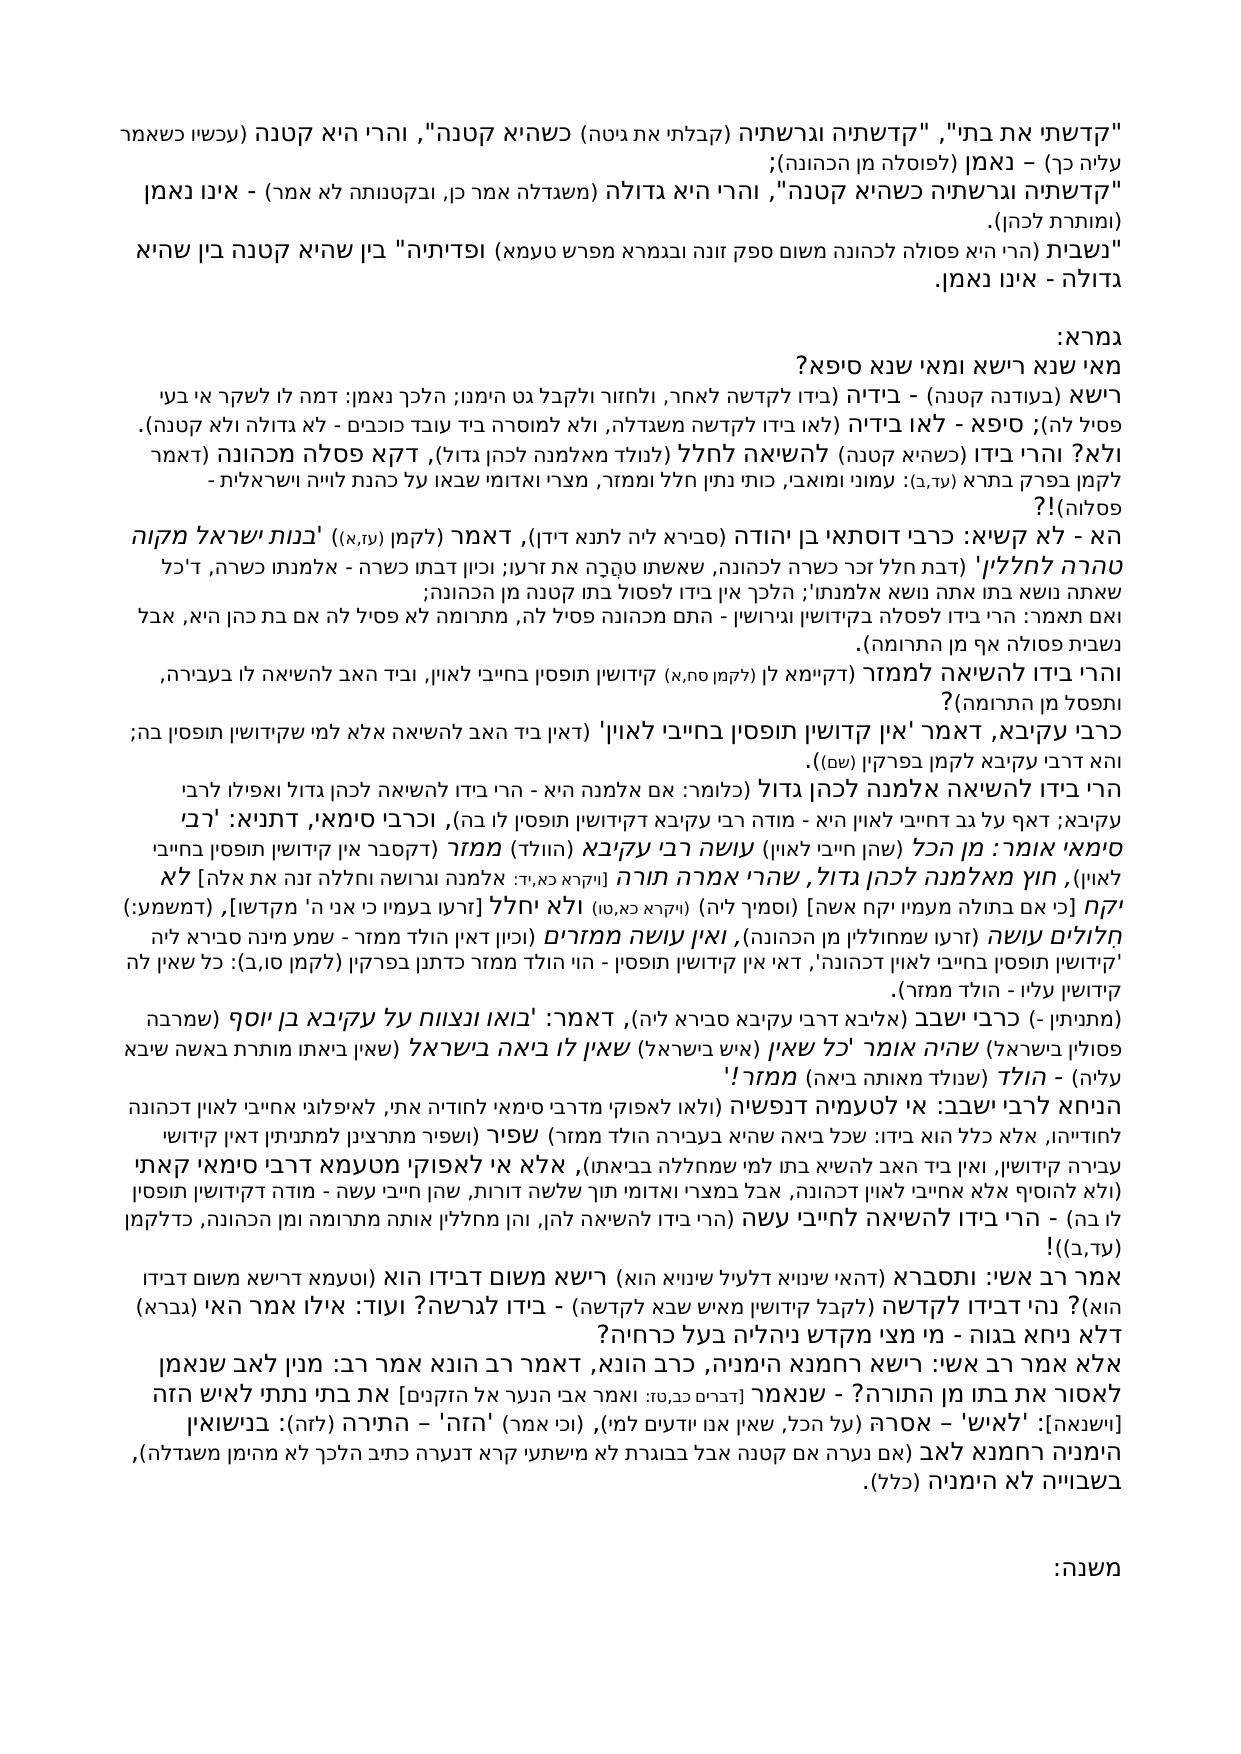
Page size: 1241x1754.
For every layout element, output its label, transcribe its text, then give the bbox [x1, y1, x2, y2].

text ולא? והרי בידו (כשהיא קטנה) להשיאה לחלל (לנולד מאלמנה לכהן גדול), דקא פסלה מכהונה (דאמר לקמן בפרק בתרא (עד,ב): עמוני ומואבי, כותי נתין חלל וממזר, מצרי ואדומי שבאו על כהנת לוייה וישראלית - פסלוה)!? [118, 439, 1122, 522]
text והרי בידו להשיאה לממזר (דקיימא לן (לקמן סח,א) קידושין תופסין בחייבי לאוין, וביד האב להשיאה לו בעבירה, ותפסל מן התרומה)? [118, 658, 1122, 716]
text "קדשתי את בתי", "קדשתיה וגרשתיה (קבלתי את גיטה) כשהיא קטנה", והרי היא קטנה (עכשיו כשאמר עליה כך) – נאמן (לפוסלה מן הכהונה); [118, 118, 1122, 177]
text כרבי עקיבא, דאמר 'אין קדושין תופסין בחייבי לאוין' (דאין ביד האב להשיאה אלא למי שקידושין תופסין בה; והא דרבי עקיבא לקמן בפרקין (שם)). [118, 716, 1122, 774]
text (מתניתין -) כרבי ישבב (אליבא דרבי עקיבא סבירא ליה), דאמר: 'בואו ונצווח על עקיבא בן יוסף (שמרבה פסולין בישראל) שהיה אומר 'כל שאין (איש בישראל) שאין לו ביאה בישראל (שאין ביאתו מותרת באשה שיבא עליה) - הולד (שנולד מאותה ביאה) ממזר!' [118, 1003, 1122, 1091]
text גמרא: [118, 322, 1122, 351]
text אמר רב אשי: ותסברא (דהאי שינויא דלעיל שינויא הוא) רישא משום דבידו הוא (וטעמא דרישא משום דבידו הוא)? נהי דבידו לקדשה (לקבל קידושין מאיש שבא לקדשה) - בידו לגרשה? ועוד: אילו אמר האי (גברא) דלא ניחא בגוה - מי מצי מקדש ניהליה בעל כרחיה? [118, 1262, 1122, 1349]
text הרי בידו להשיאה אלמנה לכהן גדול (כלומר: אם אלמנה היא - הרי בידו להשיאה לכהן גדול ואפילו לרבי עקיבא; דאף על גב דחייבי לאוין היא - מודה רבי עקיבא דקידושין תופסין לו בה), וכרבי סימאי, דתניא: 'רבי סימאי אומר: מן הכל (שהן חייבי לאוין) עושה רבי עקיבא (הוולד) ממזר (דקסבר אין קידושין תופסין בחייבי לאוין), חוץ מאלמנה לכהן גדול, שהרי אמרה תורה [ויקרא כא,יד: אלמנה וגרושה וחללה זנה את אלה] לא יקח [כי אם בתולה מעמיו יקח אשה] (וסמיך ליה) (ויקרא כא,טו) ולא יחלל [זרעו בעמיו כי אני ה' מקדשו], (דמשמע:) חִלולים עושה (זרעו שמחוללין מן הכהונה), ואין עושה ממזרים (וכיון דאין הולד ממזר - שמע מינה סבירא ליה 'קידושין תופסין בחייבי לאוין דכהונה', דאי אין קידושין תופסין - הוי הולד ממזר כדתנן בפרקין (לקמן סו,ב): כל שאין לה קידושין עליו - הולד ממזר). [118, 774, 1122, 1003]
text מאי שנא רישא ומאי שנא סיפא? [118, 351, 1122, 380]
text רישא (בעודנה קטנה) - בידיה (בידו לקדשה לאחר, ולחזור ולקבל גט הימנו; הלכך נאמן: דמה לו לשקר אי בעי פסיל לה); סיפא - לאו בידיה (לאו בידו לקדשה משגדלה, ולא למוסרה ביד עובד כוכבים - לא גדולה ולא קטנה). [118, 380, 1122, 439]
text משנה: [118, 1553, 1122, 1582]
text ואם תאמר: הרי בידו לפסלה בקידושין וגירושין - התם מכהונה פסיל לה, מתרומה לא פסיל לה אם בת כהן היא, אבל נשבית פסולה אף מן התרומה). [118, 604, 1122, 658]
text "נשבית (הרי היא פסולה לכהונה משום ספק זונה ובגמרא מפרש טעמא) ופדיתיה" בין שהיא קטנה בין שהיא גדולה - אינו נאמן. [118, 235, 1122, 293]
text הא - לא קשיא: כרבי דוסתאי בן יהודה (סבירא ליה לתנא דידן), דאמר (לקמן (עז,א)) 'בנות ישראל מקוה טהרה לחללין' (דבת חלל זכר כשרה לכהונה, שאשתו טהֲרָה את זרעו; וכיון דבתו כשרה - אלמנתו כשרה, ד'כל שאתה נושא בתו אתה נושא אלמנתו'; הלכך אין בידו לפסול בתו קטנה מן הכהונה; [118, 522, 1122, 604]
text הניחא לרבי ישבב: אי לטעמיה דנפשיה (ולאו לאפוקי מדרבי סימאי לחודיה אתי, לאיפלוגי אחייבי לאוין דכהונה לחודייהו, אלא כלל הוא בידו: שכל ביאה שהיא בעבירה הולד ממזר) שפיר (ושפיר מתרצינן למתניתין דאין קידושי עבירה קידושין, ואין ביד האב להשיא בתו למי שמחללה בביאתו), אלא אי לאפוקי מטעמא דרבי סימאי קאתי (ולא להוסיף אלא אחייבי לאוין דכהונה, אבל במצרי ואדומי תוך שלשה דורות, שהן חייבי עשה - מודה דקידושין תופסין לו בה) - הרי בידו להשיאה לחייבי עשה (הרי בידו להשיאה להן, והן מחללין אותה מתרומה ומן הכהונה, כדלקמן (עד,ב))! [118, 1091, 1122, 1262]
text אלא אמר רב אשי: רישא רחמנא הימניה, כרב הונא, דאמר רב הונא אמר רב: מנין לאב שנאמן לאסור את בתו מן התורה? - שנאמר [דברים כב,טז: ואמר אבי הנער אל הזקנים] את בתי נתתי לאיש הזה [וישנאה]: 'לאיש' – אסרהּ (על הכל, שאין אנו יודעים למי), (וכי אמר) 'הזה' – התירה (לזה): בנישואין הימניה רחמנא לאב (אם נערה אם קטנה אבל בבוגרת לא מישתעי קרא דנערה כתיב הלכך לא מהימן משגדלה), בשבוייה לא הימניה (כלל). [118, 1349, 1122, 1496]
text "קדשתיה וגרשתיה כשהיא קטנה", והרי היא גדולה (משגדלה אמר כן, ובקטנותה לא אמר) - אינו נאמן (ומותרת לכהן). [118, 177, 1122, 235]
